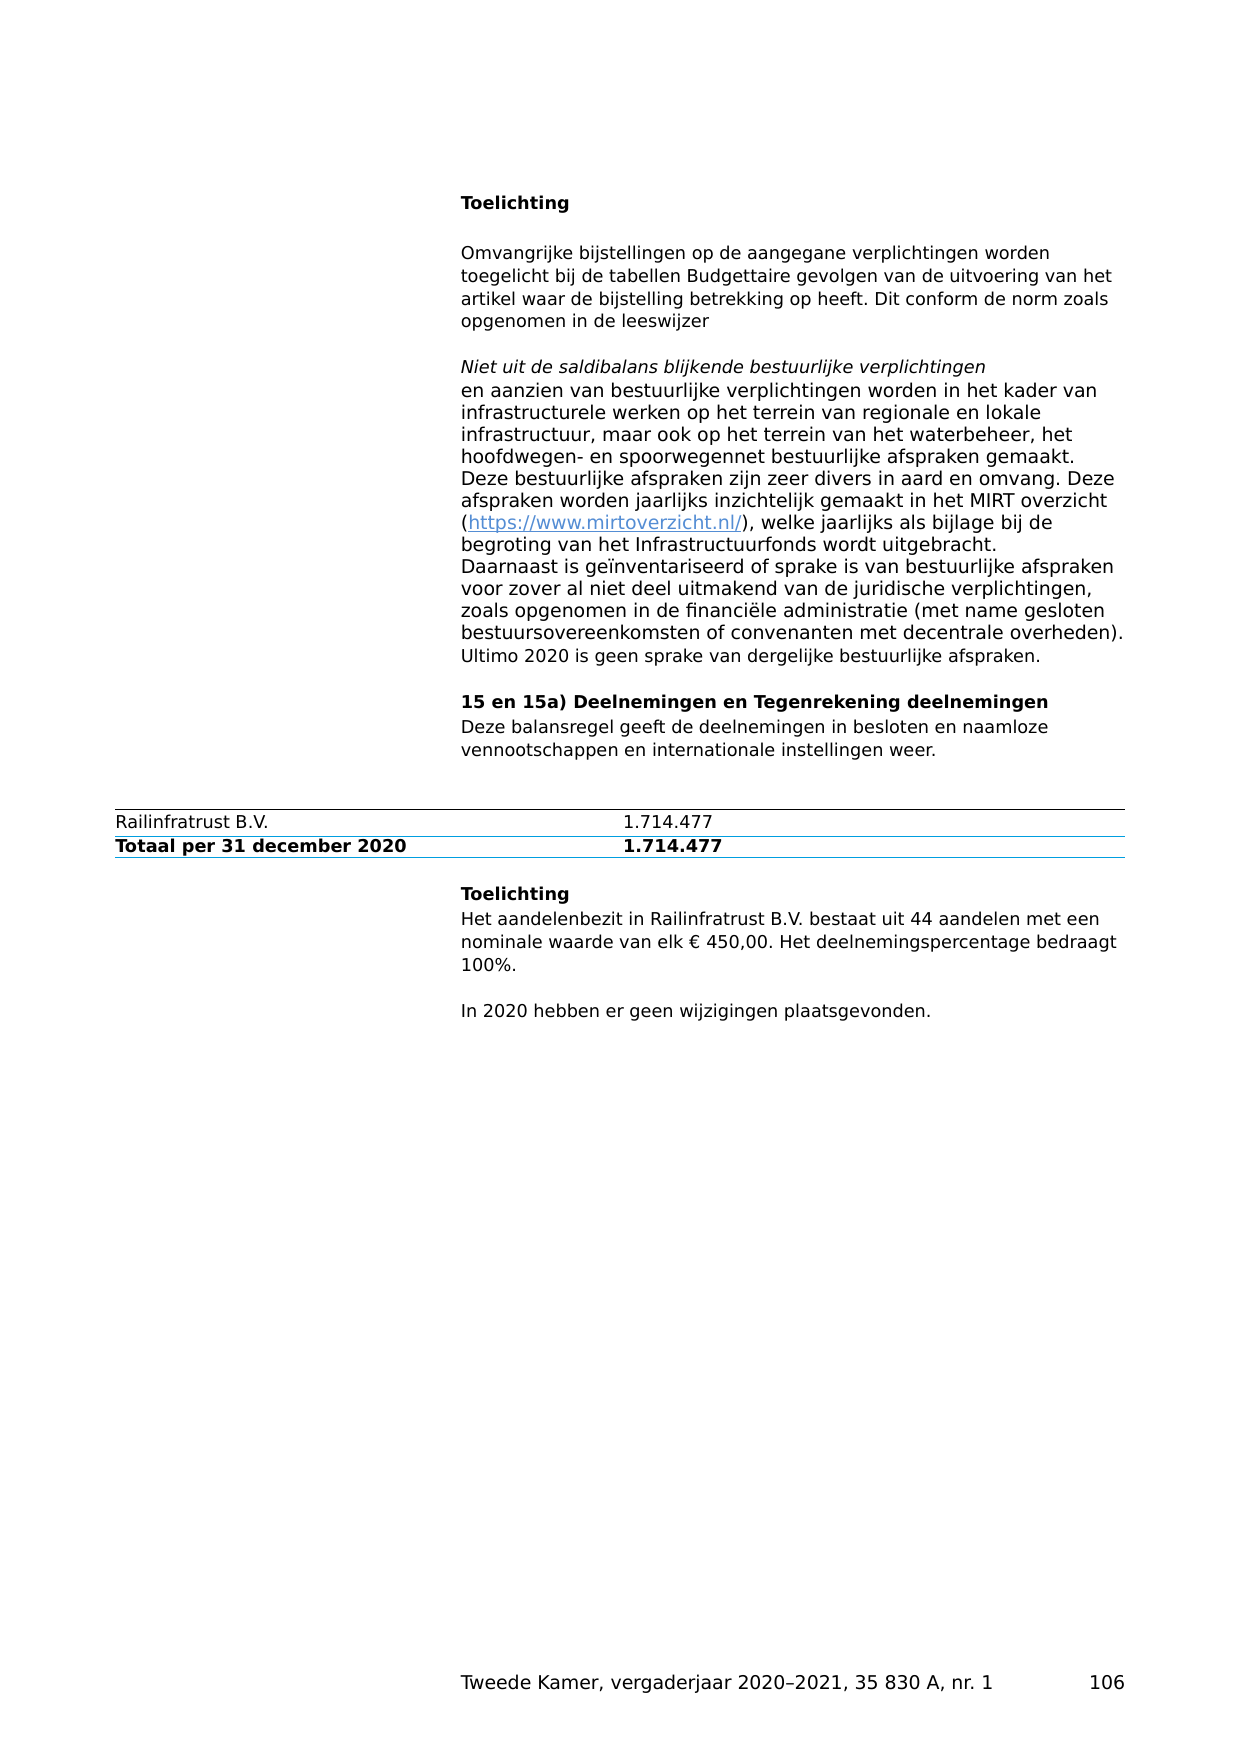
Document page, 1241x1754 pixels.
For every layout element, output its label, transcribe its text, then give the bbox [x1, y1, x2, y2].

text 15 en 15a) Deelnemingen en Tegenrekening deelnemingen [461, 690, 1125, 713]
text Ultimo 2020 is geen sprake van dergelijke bestuurlijke afspraken. [461, 644, 1125, 667]
text Toelichting [461, 191, 1125, 214]
table_cell Railinfratrust B.V. [115, 810, 620, 836]
text Daarnaast is geïnventariseerd of sprake is van bestuurlijke afspraken voor zover al niet deel uitmakend van de juridische verplichtingen, zoals opgenomen in de financiële administratie (met name gesloten bestuursovereenkomsten of convenanten met decentrale overheden). [461, 556, 1125, 644]
text In 2020 hebben er geen wijzigingen plaatsgevonden. [461, 999, 1125, 1022]
text Het aandelenbezit in Railinfratrust B.V. bestaat uit 44 aandelen met een nominale waarde van elk € 450,00. Het deelnemingspercentage bedraagt 100%. [461, 907, 1125, 976]
table_cell 1.714.477 [620, 810, 1125, 836]
table_header Tabel 62 Specificatie (bedragen x € 1.000) [115, 784, 1125, 809]
text Toelichting [461, 882, 1125, 905]
text Deze balansregel geeft de deelnemingen in besloten en naamloze vennootschappen en internationale instellingen weer. [461, 715, 1125, 761]
text Niet uit de saldibalans blijkende bestuurlijke verplichtingen [461, 355, 1125, 378]
text Omvangrijke bijstellingen op de aangegane verplichtingen worden toegelicht bij de tabellen Budgettaire gevolgen van de uitvoering van het artikel waar de bijstelling betrekking op heeft. Dit conform de norm zoals opgenomen in de leeswijzer [461, 241, 1125, 332]
text en aanzien van bestuurlijke verplichtingen worden in het kader van infrastructurele werken op het terrein van regionale en lokale infrastructuur, maar ook op het terrein van het waterbeheer, het hoofdwegen- en spoorwegennet bestuurlijke afspraken gemaakt. Deze bestuurlijke afspraken zijn zeer divers in aard en omvang. Deze afspraken worden jaarlijks inzichtelijk gemaakt in het MIRT overzicht (https://www.mirtoverzicht.nl/), welke jaarlijks als bijlage bij de begroting van het Infrastructuurfonds wordt uitgebracht. [461, 380, 1125, 556]
table_cell 1.714.477 [620, 837, 1125, 857]
table_cell Totaal per 31 december 2020 [115, 837, 620, 857]
